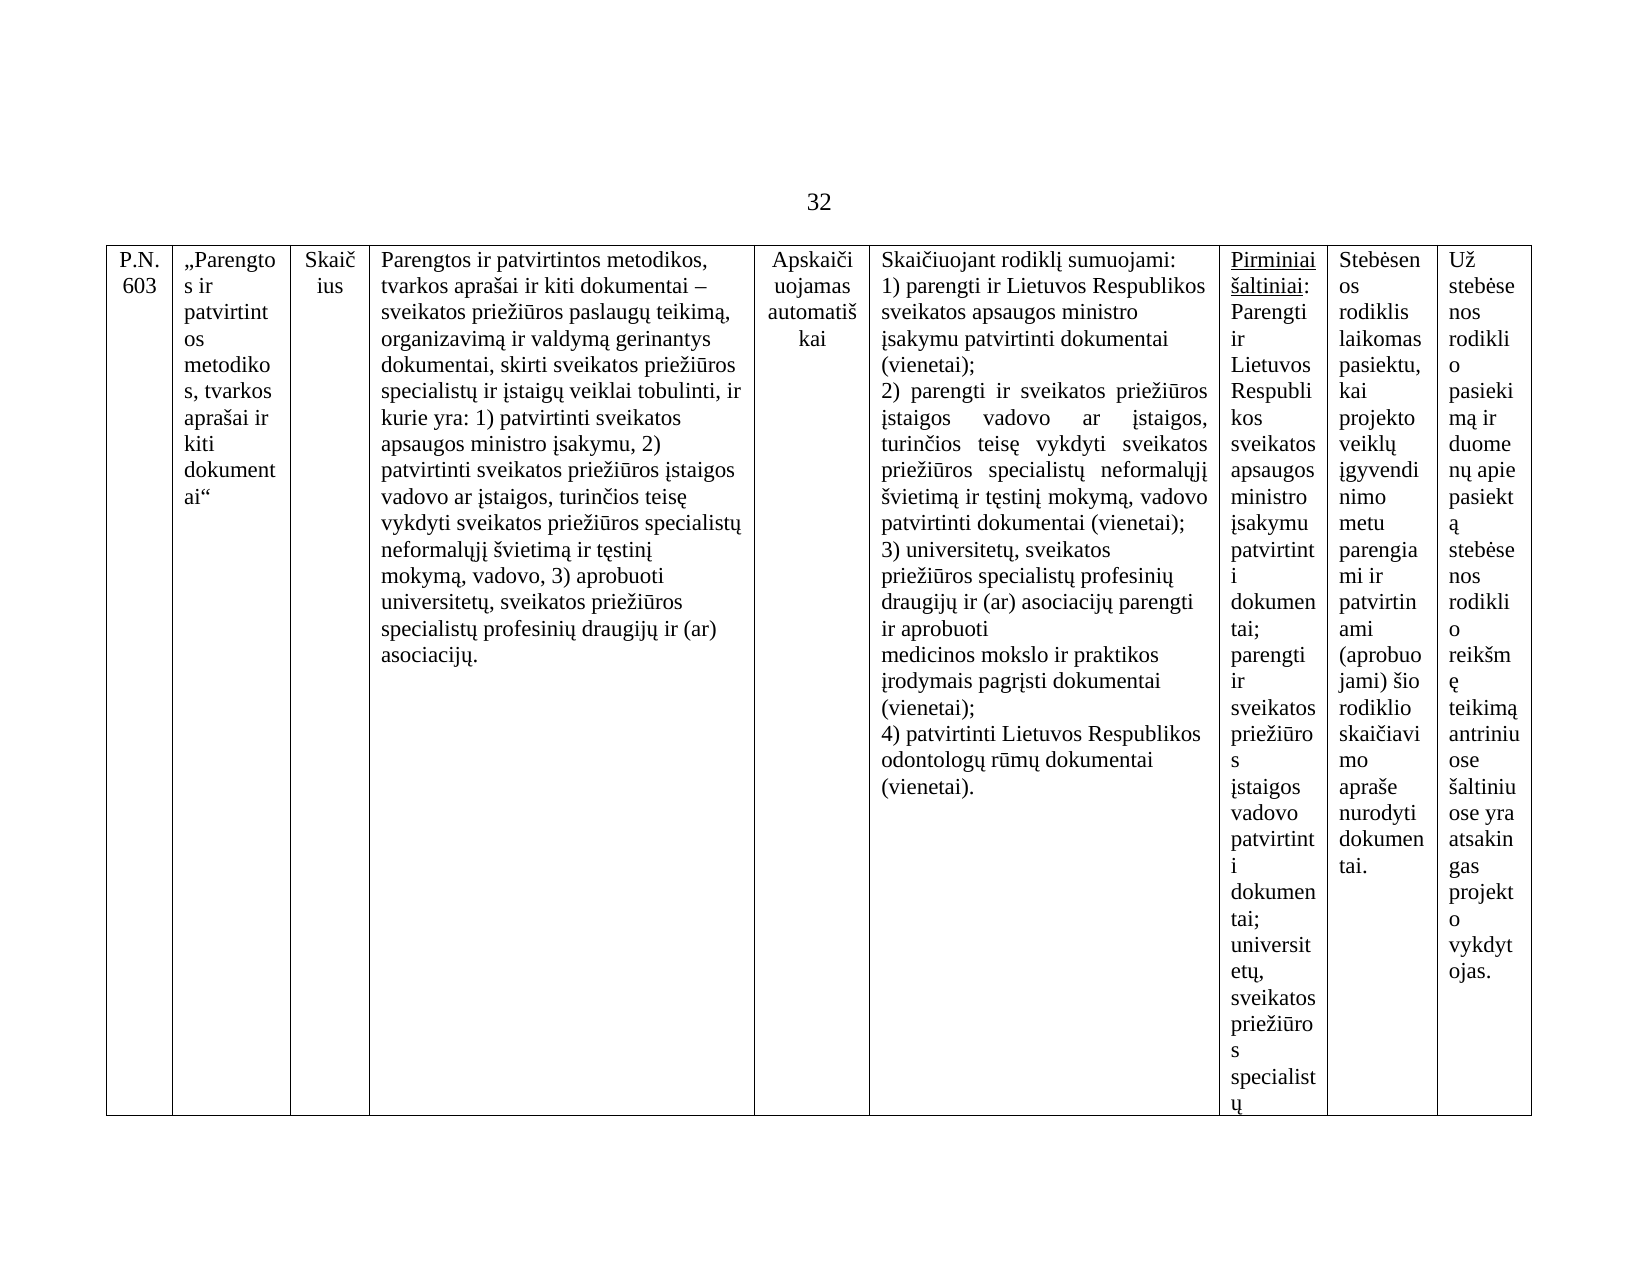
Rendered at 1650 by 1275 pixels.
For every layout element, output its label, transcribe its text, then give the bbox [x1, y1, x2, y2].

table_cell Už stebėsenos rodiklio pasiekimą ir duomenų apie pasiektą stebėsenos rodiklio reikšmę teikimą antriniuose šaltiniuose yra atsakingas projekto vykdytojas. [1438, 246, 1531, 1115]
table_cell Skaičius [291, 246, 369, 1115]
table_cell Parengtos ir patvirtintos metodikos, tvarkos aprašai ir kiti dokumentai – sveikatos priežiūros paslaugų teikimą, organizavimą ir valdymą gerinantys dokumentai, skirti sveikatos priežiūros specialistų ir įstaigų veiklai tobulinti, ir kurie yra: 1) patvirtinti sveikatos apsaugos ministro įsakymu, 2) patvirtinti sveikatos priežiūros įstaigos vadovo ar įstaigos, turinčios teisę vykdyti sveikatos priežiūros specialistų neformalųjį švietimą ir tęstinį mokymą, vadovo, 3) aprobuoti universitetų, sveikatos priežiūros specialistų profesinių draugijų ir (ar) asociacijų. [370, 246, 754, 1115]
table_cell P.N.603 [107, 246, 172, 1115]
table_cell Skaičiuojant rodiklį sumuojami: 1) parengti ir Lietuvos Respublikos sveikatos apsaugos ministro įsakymu patvirtinti dokumentai (vienetai); 2) parengti ir sveikatos priežiūros įstaigos vadovo ar įstaigos, turinčios teisę vykdyti sveikatos priežiūros specialistų neformalųjį švietimą ir tęstinį mokymą, vadovo patvirtinti dokumentai (vienetai); 3) universitetų, sveikatos priežiūros specialistų profesinių draugijų ir (ar) asociacijų parengti ir aprobuoti medicinos mokslo ir praktikos įrodymais pagrįsti dokumentai (vienetai); 4) patvirtinti Lietuvos Respublikos odontologų rūmų dokumentai (vienetai). [870, 246, 1219, 1115]
table_cell Apskaičiuojamas automatiškai [755, 246, 869, 1115]
table_cell Pirminiai šaltiniai: Parengti ir Lietuvos Respublikos sveikatos apsaugos ministro įsakymu patvirtinti dokumentai; parengti ir sveikatos priežiūros įstaigos vadovo patvirtinti dokumentai; universitetų, sveikatos priežiūros specialistų [1220, 246, 1327, 1115]
table_cell „Parengtos ir patvirtintos metodikos, tvarkos aprašai ir kiti dokumentai“ [173, 246, 290, 1115]
table_cell Stebėsenos rodiklis laikomas pasiektu, kai projekto veiklų įgyvendinimo metu parengiami ir patvirtinami (aprobuojami) šio rodiklio skaičiavimo apraše nurodyti dokumentai. [1328, 246, 1437, 1115]
